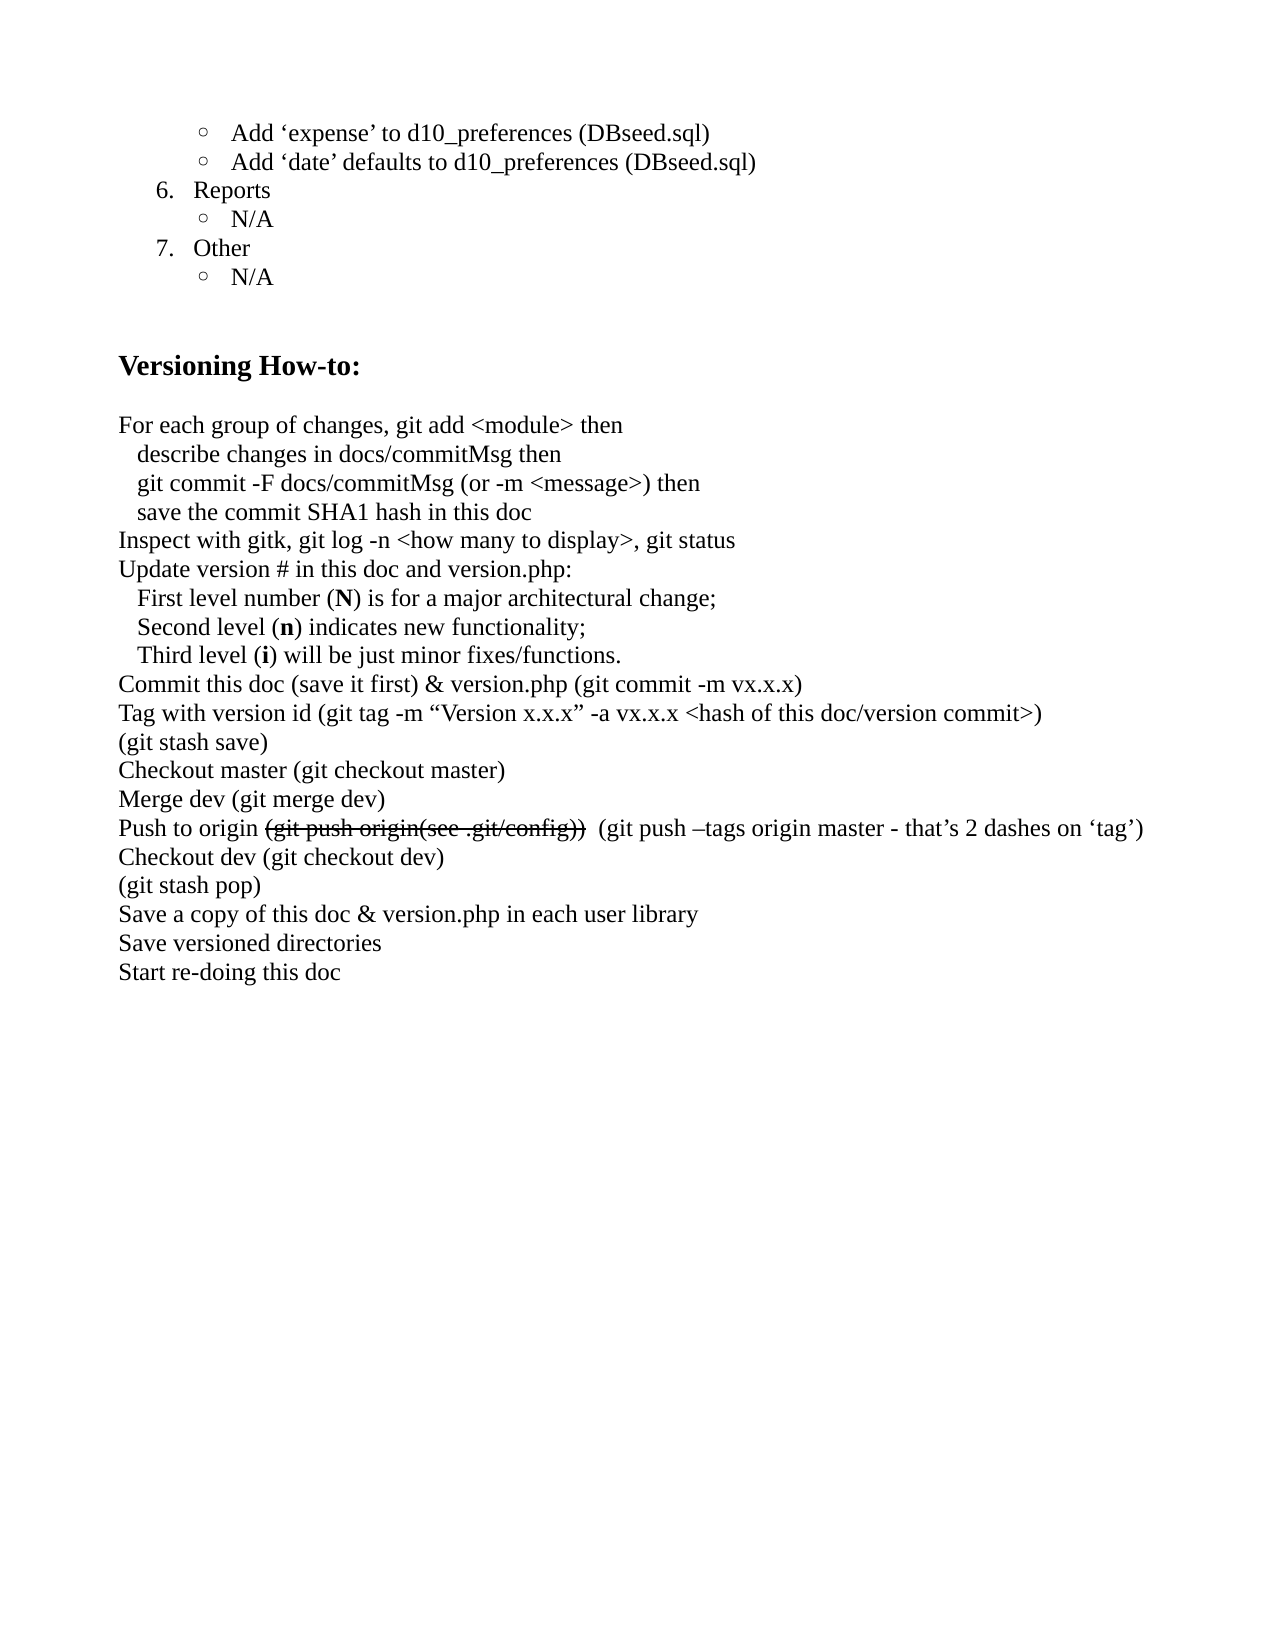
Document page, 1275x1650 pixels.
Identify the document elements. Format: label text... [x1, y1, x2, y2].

text git commit -F docs/commitMsg (or -m <message>) then [137, 468, 1157, 497]
text Push to origin (git push origin(see .git/config)) (git push –tags origin master - that’s 2 dashes on ‘tag’) [118, 813, 1157, 842]
text For each group of changes, git add <module> then [118, 410, 1157, 439]
list Add ‘date’ defaults to d10_preferences (DBseed.sql) [193, 147, 1157, 176]
text Versioning How-to: [118, 348, 1157, 382]
list Add ‘expense’ to d10_preferences (DBseed.sql) [193, 118, 1157, 147]
text Commit this doc (save it first) & version.php (git commit -m vx.x.x) [118, 669, 1157, 698]
text Save a copy of this doc & version.php in each user library [118, 899, 1157, 928]
list Other [156, 233, 1157, 262]
list Reports [156, 176, 1157, 204]
text Third level (i) will be just minor fixes/functions. [137, 640, 1157, 669]
text Merge dev (git merge dev) [118, 784, 1157, 813]
text describe changes in docs/commitMsg then [137, 439, 1157, 468]
text Tag with version id (git tag -m “Version x.x.x” -a vx.x.x <hash of this doc/version commit>) [118, 698, 1157, 727]
text Save versioned directories [118, 928, 1157, 957]
text Second level (n) indicates new functionality; [137, 612, 1157, 640]
text (git stash save) [118, 727, 1157, 755]
list N/A [193, 204, 1157, 233]
list N/A [193, 262, 1157, 291]
text Start re-doing this doc [118, 957, 1157, 985]
text Checkout master (git checkout master) [118, 755, 1157, 784]
text save the commit SHA1 hash in this doc [137, 497, 1157, 525]
text First level number (N) is for a major architectural change; [137, 583, 1157, 612]
text Update version # in this doc and version.php: [118, 554, 1157, 583]
text Checkout dev (git checkout dev) [118, 842, 1157, 870]
text (git stash pop) [118, 870, 1157, 899]
text Inspect with gitk, git log -n <how many to display>, git status [118, 525, 1157, 554]
